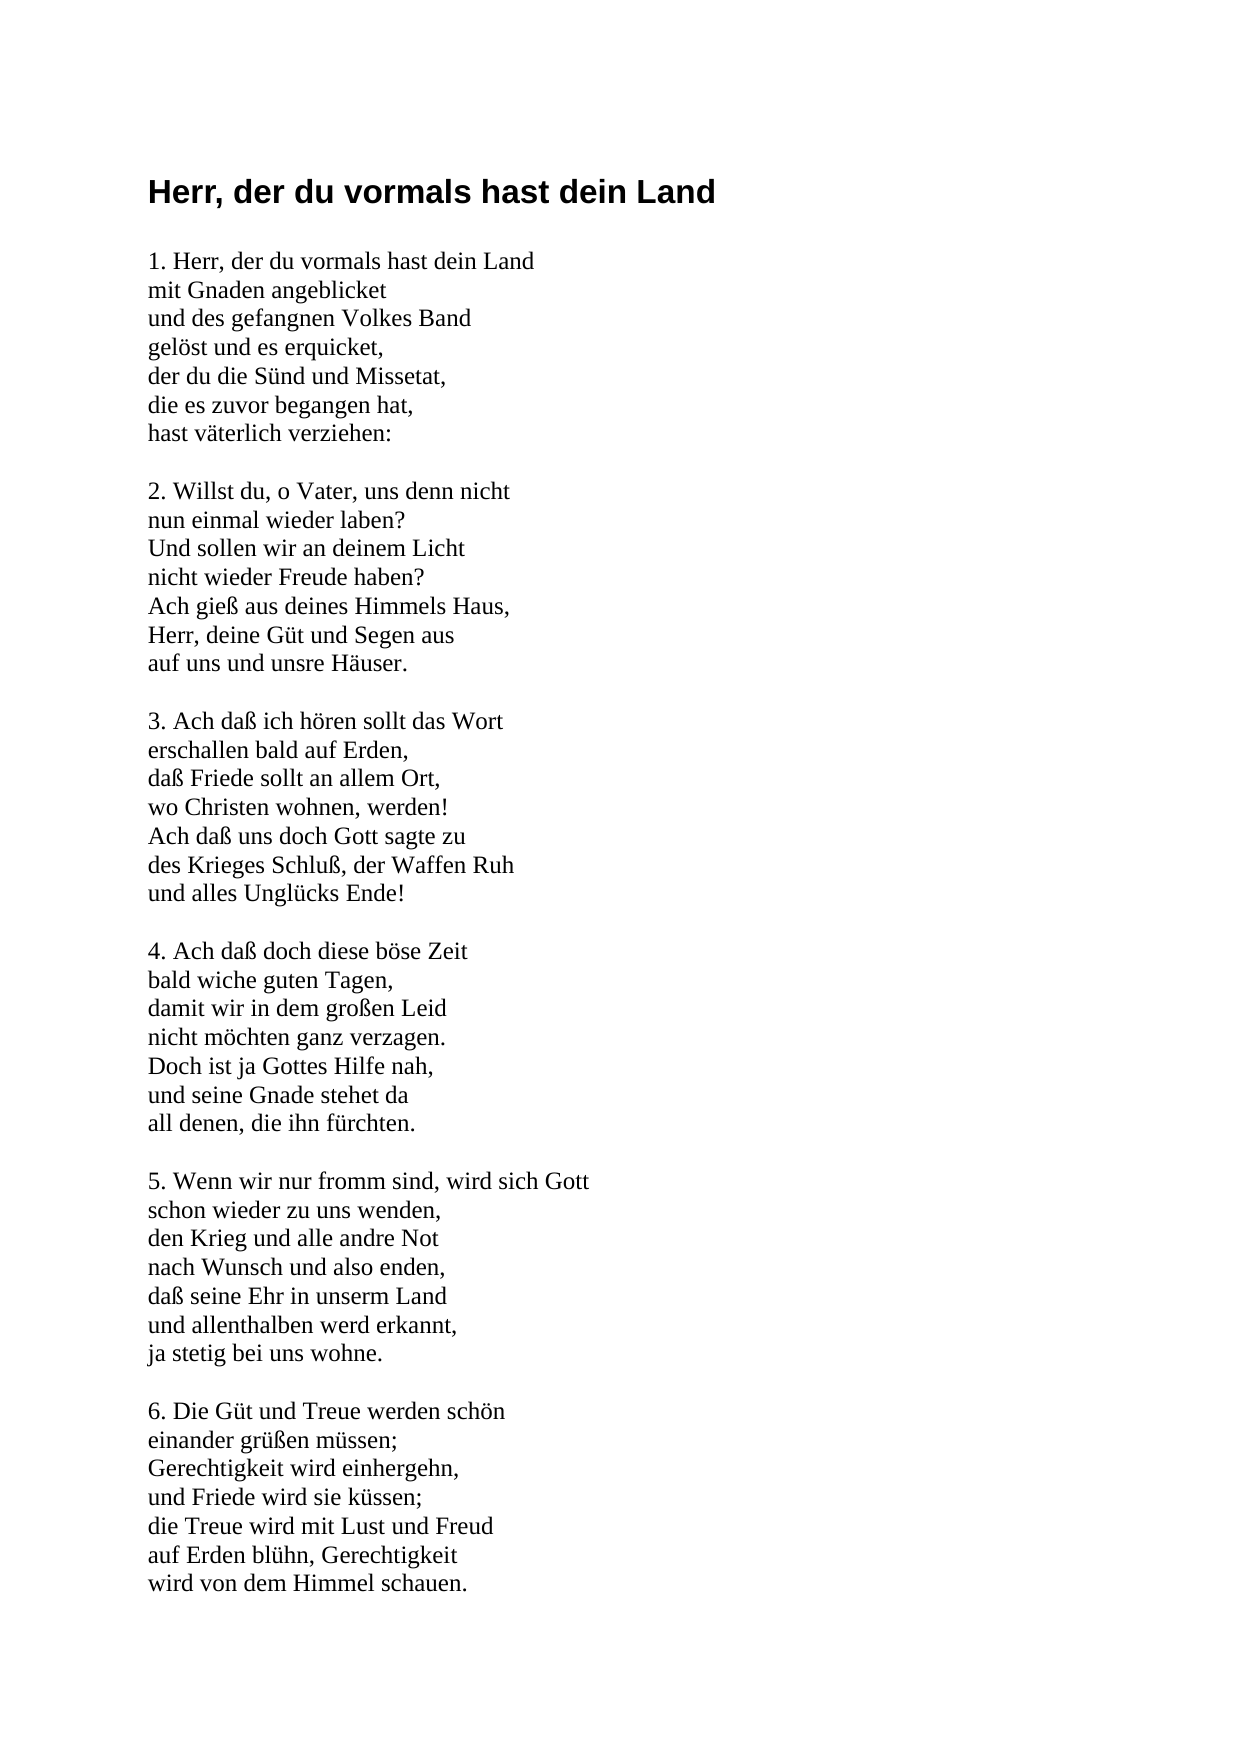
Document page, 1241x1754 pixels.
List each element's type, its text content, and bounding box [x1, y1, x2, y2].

text auf Erden blühn, Gerechtigkeit [148, 1540, 1093, 1568]
text Herr, deine Güt und Segen aus [148, 620, 1093, 648]
text auf uns und unsre Häuser. [148, 648, 1093, 677]
subtitle Herr, der du vormals hast dein Land [148, 173, 1093, 211]
text mit Gnaden angeblicket [148, 275, 1093, 303]
text Und sollen wir an deinem Licht [148, 533, 1093, 562]
text daß seine Ehr in unserm Land [148, 1281, 1093, 1310]
text Doch ist ja Gottes Hilfe nah, [148, 1051, 1093, 1080]
text nun einmal wieder laben? [148, 505, 1093, 533]
text gelöst und es erquicket, [148, 332, 1093, 361]
text einander grüßen müssen; [148, 1425, 1093, 1453]
text die es zuvor begangen hat, [148, 390, 1093, 418]
text schon wieder zu uns wenden, [148, 1195, 1093, 1223]
text 1. Herr, der du vormals hast dein Land [148, 246, 1093, 275]
text 3. Ach daß ich hören sollt das Wort [148, 706, 1093, 735]
text wo Christen wohnen, werden! [148, 792, 1093, 821]
text bald wiche guten Tagen, [148, 965, 1093, 993]
text Gerechtigkeit wird einhergehn, [148, 1453, 1093, 1482]
text nicht wieder Freude haben? [148, 562, 1093, 591]
text Ach gieß aus deines Himmels Haus, [148, 591, 1093, 620]
text wird von dem Himmel schauen. [148, 1568, 1093, 1597]
text erschallen bald auf Erden, [148, 735, 1093, 763]
text ja stetig bei uns wohne. [148, 1338, 1093, 1367]
text und alles Unglücks Ende! [148, 878, 1093, 907]
text damit wir in dem großen Leid [148, 993, 1093, 1022]
text nach Wunsch und also enden, [148, 1252, 1093, 1281]
text daß Friede sollt an allem Ort, [148, 763, 1093, 792]
text 4. Ach daß doch diese böse Zeit [148, 936, 1093, 965]
text und des gefangnen Volkes Band [148, 303, 1093, 332]
text den Krieg und alle andre Not [148, 1223, 1093, 1252]
text der du die Sünd und Missetat, [148, 361, 1093, 390]
text 6. Die Güt und Treue werden schön [148, 1396, 1093, 1425]
text hast väterlich verziehen: [148, 418, 1093, 447]
text nicht möchten ganz verzagen. [148, 1022, 1093, 1051]
text und allenthalben werd erkannt, [148, 1310, 1093, 1338]
text des Krieges Schluß, der Waffen Ruh [148, 850, 1093, 878]
text und Friede wird sie küssen; [148, 1482, 1093, 1511]
text Ach daß uns doch Gott sagte zu [148, 821, 1093, 850]
text 5. Wenn wir nur fromm sind, wird sich Gott [148, 1166, 1093, 1195]
text all denen, die ihn fürchten. [148, 1108, 1093, 1137]
text 2. Willst du, o Vater, uns denn nicht [148, 476, 1093, 505]
text die Treue wird mit Lust und Freud [148, 1511, 1093, 1540]
text und seine Gnade stehet da [148, 1080, 1093, 1108]
